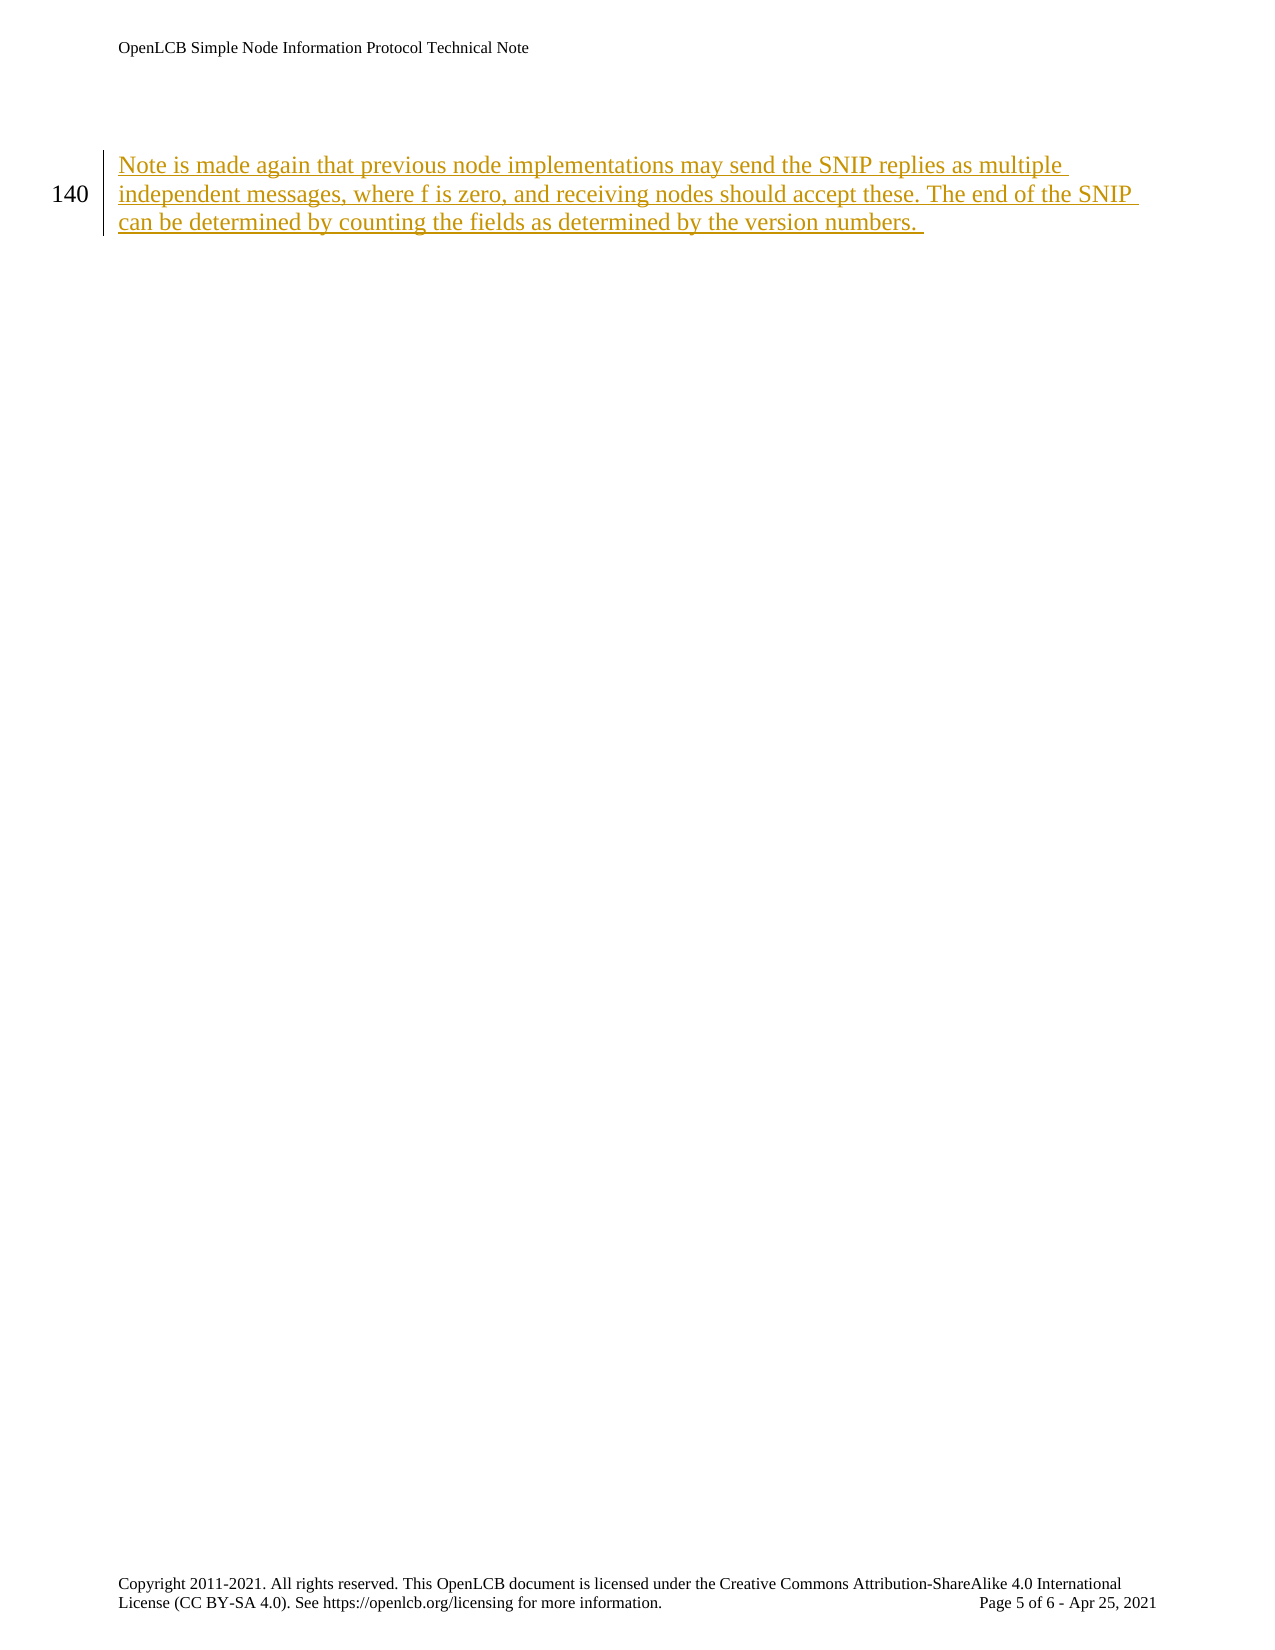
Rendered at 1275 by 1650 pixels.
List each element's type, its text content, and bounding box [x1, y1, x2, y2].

text Note is made again that previous node implementations may send the SNIP replies as multiple independent messages, where f is zero, and receiving nodes should accept these. The end of the SNIP can be determined by counting the fields as determined by the version numbers. [118, 150, 1157, 236]
